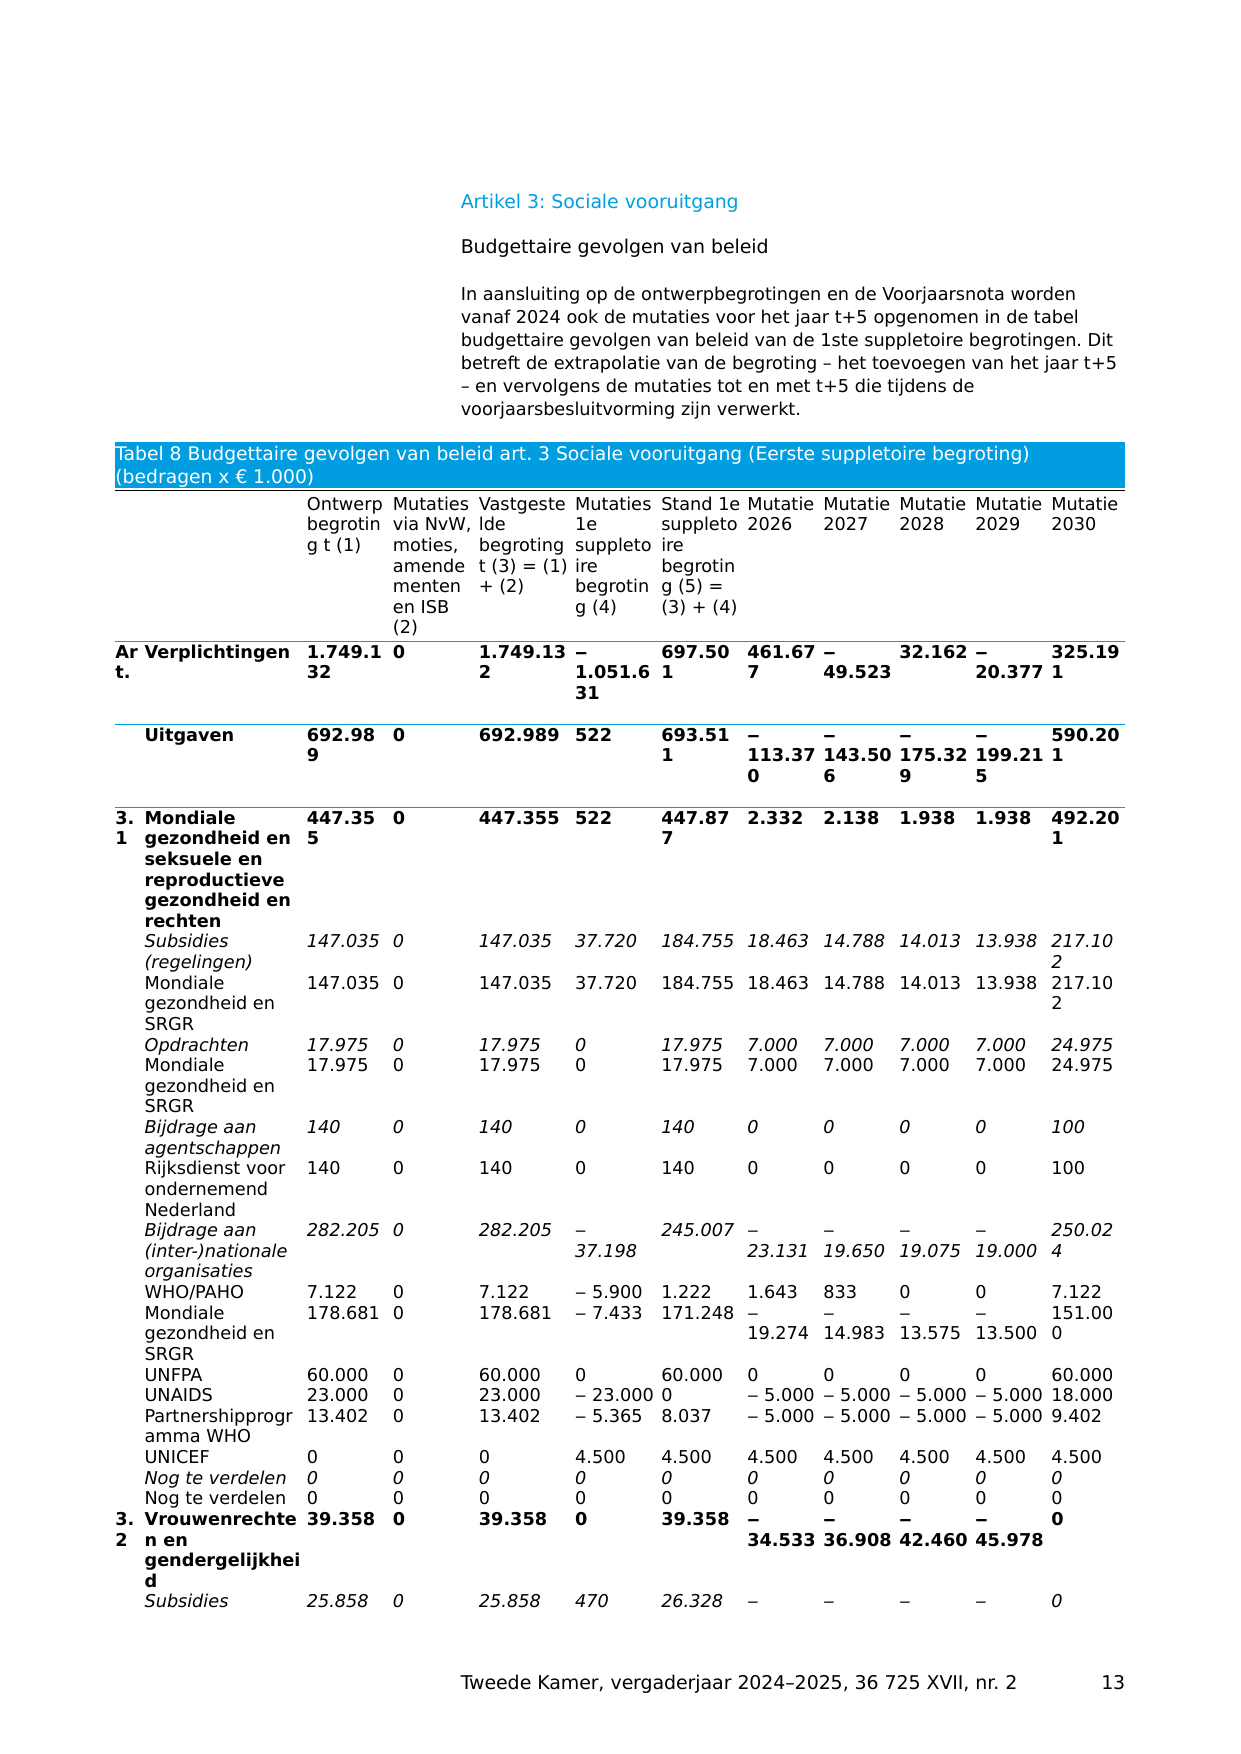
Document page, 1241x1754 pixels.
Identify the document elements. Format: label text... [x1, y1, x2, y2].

table_cell [896, 786, 972, 807]
table_cell 0 [572, 1468, 658, 1488]
table_cell [115, 1385, 141, 1406]
table_cell 17.975 [476, 1055, 572, 1117]
table_cell Nog te verdelen [141, 1488, 304, 1509]
table_cell [115, 1055, 141, 1117]
table_cell 0 [896, 1117, 972, 1158]
table_cell 0 [572, 1035, 658, 1055]
table_cell 590.201 [1048, 725, 1125, 786]
table_cell ‒ 175.329 [896, 725, 972, 786]
table_cell 37.720 [572, 973, 658, 1034]
table_cell 0 [390, 973, 476, 1034]
table_cell 60.000 [304, 1365, 390, 1385]
table_cell Mutatie 2029 [972, 491, 1048, 641]
table_cell 217.102 [1048, 931, 1125, 973]
table_cell 184.755 [658, 973, 744, 1034]
table_cell [115, 704, 141, 724]
table_cell [115, 1282, 141, 1303]
table_cell 60.000 [1048, 1365, 1125, 1385]
table_cell 492.201 [1048, 808, 1125, 931]
table_cell 0 [390, 1385, 476, 1406]
table_cell 245.007 [658, 1220, 744, 1282]
table_cell 1.938 [972, 808, 1048, 931]
table_cell [476, 704, 572, 724]
table_cell 7.000 [744, 1035, 820, 1055]
table_cell 0 [572, 1117, 658, 1158]
table_cell ‒ 13.500 [972, 1303, 1048, 1364]
table_cell 4.500 [658, 1447, 744, 1468]
table_cell 1.643 [744, 1282, 820, 1303]
table_cell 0 [896, 1158, 972, 1220]
table_cell [115, 1117, 141, 1158]
table_cell Mondiale gezondheid en seksuele en reproductieve gezondheid en rechten [141, 808, 304, 931]
table_cell [972, 786, 1048, 807]
table_cell [115, 786, 141, 807]
table_cell 1.222 [658, 1282, 744, 1303]
table_cell ‒ 23.000 [572, 1385, 658, 1406]
table_cell 7.000 [820, 1035, 896, 1055]
table_cell Mutaties via NvW, moties, amendementen en ISB (2) [390, 491, 476, 641]
table_cell 2.332 [744, 808, 820, 931]
table_cell 0 [820, 1488, 896, 1509]
table_cell 14.788 [820, 931, 896, 973]
table_cell 7.122 [476, 1282, 572, 1303]
table_cell 140 [476, 1158, 572, 1220]
table_cell 0 [658, 1468, 744, 1488]
table_cell 4.500 [572, 1447, 658, 1468]
table_cell [820, 704, 896, 724]
table_cell Mondiale gezondheid en SRGR [141, 973, 304, 1034]
table_cell 0 [390, 1447, 476, 1468]
table_cell 39.358 [304, 1509, 390, 1591]
table_cell 0 [1048, 1468, 1125, 1488]
table_cell 14.013 [896, 973, 972, 1034]
table_cell 0 [390, 1117, 476, 1158]
table_cell 32.162 [896, 642, 972, 703]
table_cell 0 [744, 1158, 820, 1220]
table_cell [1048, 704, 1125, 724]
table_cell [115, 1035, 141, 1055]
table_cell Mutatie 2028 [896, 491, 972, 641]
table_cell UNFPA [141, 1365, 304, 1385]
table_cell 25.858 [304, 1591, 390, 1612]
table_cell 178.681 [476, 1303, 572, 1364]
table_cell 0 [658, 1488, 744, 1509]
table_cell 147.035 [304, 931, 390, 973]
table_cell 0 [390, 1055, 476, 1117]
table_cell 140 [658, 1117, 744, 1158]
table_cell ‒ 19.274 [744, 1303, 820, 1364]
table_cell 0 [820, 1117, 896, 1158]
table_cell 0 [572, 1488, 658, 1509]
table_cell 282.205 [304, 1220, 390, 1282]
table_cell ‒ 7.433 [572, 1303, 658, 1364]
table_cell 140 [304, 1158, 390, 1220]
table_cell 0 [476, 1488, 572, 1509]
table_cell 3.2 [115, 1509, 141, 1591]
table_cell 0 [972, 1117, 1048, 1158]
table_cell ‒ 5.000 [744, 1406, 820, 1447]
table_cell 23.000 [476, 1385, 572, 1406]
table_cell Subsidies (regelingen) [141, 931, 304, 973]
table_cell 0 [390, 1303, 476, 1364]
table_cell [572, 786, 658, 807]
table_cell 0 [744, 1365, 820, 1385]
table_cell 1.749.132 [476, 642, 572, 703]
table_cell ‒ 14.983 [820, 1303, 896, 1364]
table_cell 0 [390, 1282, 476, 1303]
table_cell ‒ 5.000 [896, 1385, 972, 1406]
table_cell 147.035 [476, 973, 572, 1034]
table_cell 25.858 [476, 1591, 572, 1612]
table_cell ‒ 49.523 [820, 642, 896, 703]
table_cell 0 [390, 1591, 476, 1612]
table_cell 0 [572, 1365, 658, 1385]
table_cell 18.000 [1048, 1385, 1125, 1406]
table_cell 7.122 [1048, 1282, 1125, 1303]
table_cell [115, 1488, 141, 1509]
table_cell [896, 704, 972, 724]
table_cell 0 [1048, 1509, 1125, 1591]
table_cell 7.000 [972, 1035, 1048, 1055]
table_cell Bijdrage aan agentschappen [141, 1117, 304, 1158]
table_cell 0 [972, 1488, 1048, 1509]
table_cell Nog te verdelen [141, 1468, 304, 1488]
table_cell [115, 1591, 141, 1612]
table_cell [658, 786, 744, 807]
table_cell 522 [572, 808, 658, 931]
table_cell 17.975 [304, 1035, 390, 1055]
table_cell [141, 704, 304, 724]
table_cell ‒ 5.900 [572, 1282, 658, 1303]
table_cell [476, 786, 572, 807]
table_cell 4.500 [744, 1447, 820, 1468]
table_cell 14.788 [820, 973, 896, 1034]
table_cell 4.500 [896, 1447, 972, 1468]
table_cell [115, 1220, 141, 1282]
table_cell Vrouwenrechten en gendergelijkheid [141, 1509, 304, 1591]
table_cell 0 [390, 1158, 476, 1220]
table_cell [390, 786, 476, 807]
table_cell ‒ 19.075 [896, 1220, 972, 1282]
table_cell [744, 704, 820, 724]
table_cell ‒ [820, 1591, 896, 1612]
table_cell 23.000 [304, 1385, 390, 1406]
table_cell 0 [390, 1406, 476, 1447]
table_cell [115, 491, 141, 641]
table_cell 0 [972, 1468, 1048, 1488]
title Budgettaire gevolgen van beleid [461, 236, 1125, 258]
table_cell [972, 704, 1048, 724]
table_cell 8.037 [658, 1406, 744, 1447]
table_cell 0 [1048, 1488, 1125, 1509]
table_cell [115, 1406, 141, 1447]
table_cell 9.402 [1048, 1406, 1125, 1447]
table_cell 17.975 [658, 1055, 744, 1117]
table_cell ‒ 143.506 [820, 725, 896, 786]
text In aansluiting op de ontwerpbegrotingen en de Voorjaarsnota worden vanaf 2024 ook de mutaties voor het jaar t+5 opgenomen in de tabel budgettaire gevolgen van beleid van de 1ste suppletoire begrotingen. Dit betreft de extrapolatie van de begroting – het toevoegen van het jaar t+5 – en vervolgens de mutaties tot en met t+5 die tĳdens de voorjaarsbesluitvorming zĳn verwerkt. [461, 282, 1125, 419]
table_cell 13.938 [972, 973, 1048, 1034]
table_cell Uitgaven [141, 725, 304, 786]
table_cell ‒ 113.370 [744, 725, 820, 786]
table_cell 39.358 [658, 1509, 744, 1591]
table_cell Partnershipprogramma WHO [141, 1406, 304, 1447]
title Artikel 3: Sociale vooruitgang [461, 191, 1125, 213]
table_cell Opdrachten [141, 1035, 304, 1055]
table_cell 0 [390, 1468, 476, 1488]
table_cell [304, 704, 390, 724]
table_cell 0 [972, 1158, 1048, 1220]
table_cell [658, 704, 744, 724]
table_cell 140 [304, 1117, 390, 1158]
table_cell 0 [1048, 1591, 1125, 1612]
table_cell ‒ 199.215 [972, 725, 1048, 786]
table_cell [1048, 786, 1125, 807]
table_cell 0 [304, 1488, 390, 1509]
table_cell 13.402 [304, 1406, 390, 1447]
table_cell 0 [896, 1365, 972, 1385]
table_cell ‒ 19.650 [820, 1220, 896, 1282]
table_cell [115, 1158, 141, 1220]
table_cell 100 [1048, 1117, 1125, 1158]
table_cell 693.511 [658, 725, 744, 786]
table_cell 7.122 [304, 1282, 390, 1303]
table_cell 0 [820, 1365, 896, 1385]
table_cell 100 [1048, 1158, 1125, 1220]
table_cell Vastgestelde begroting t (3) = (1) + (2) [476, 491, 572, 641]
table_cell 0 [390, 1509, 476, 1591]
table_cell WHO/PAHO [141, 1282, 304, 1303]
table_cell Bijdrage aan (inter-)nationale organisaties [141, 1220, 304, 1282]
table_cell 0 [744, 1117, 820, 1158]
table_cell 461.677 [744, 642, 820, 703]
table_cell 17.975 [476, 1035, 572, 1055]
table_cell ‒ [896, 1591, 972, 1612]
table_cell 250.024 [1048, 1220, 1125, 1282]
table_cell 0 [896, 1488, 972, 1509]
table_cell 7.000 [820, 1055, 896, 1117]
table_cell Mutatie 2026 [744, 491, 820, 641]
table_cell [115, 973, 141, 1034]
table_cell 140 [658, 1158, 744, 1220]
table_cell [304, 786, 390, 807]
table_cell 282.205 [476, 1220, 572, 1282]
table_cell 13.402 [476, 1406, 572, 1447]
table_cell 147.035 [304, 973, 390, 1034]
table_cell 14.013 [896, 931, 972, 973]
table_cell ‒ 45.978 [972, 1509, 1048, 1591]
table_cell [141, 786, 304, 807]
table_cell ‒ 20.377 [972, 642, 1048, 703]
table_cell ‒ 42.460 [896, 1509, 972, 1591]
table_cell ‒ 5.365 [572, 1406, 658, 1447]
table_cell [390, 704, 476, 724]
table_cell 0 [304, 1447, 390, 1468]
table_cell 4.500 [972, 1447, 1048, 1468]
table_cell 325.191 [1048, 642, 1125, 703]
table_cell 0 [304, 1468, 390, 1488]
table_cell ‒ [744, 1591, 820, 1612]
table_cell 833 [820, 1282, 896, 1303]
table_cell Mutaties 1e suppletoire begroting (4) [572, 491, 658, 641]
table_cell ‒ 5.000 [820, 1385, 896, 1406]
table_cell 24.975 [1048, 1055, 1125, 1117]
table_cell 0 [972, 1365, 1048, 1385]
table_cell 1.938 [896, 808, 972, 931]
table_cell ‒ 37.198 [572, 1220, 658, 1282]
table_cell [141, 491, 304, 641]
table_cell ‒ 5.000 [896, 1406, 972, 1447]
table_cell Mondiale gezondheid en SRGR [141, 1055, 304, 1117]
table_cell 26.328 [658, 1591, 744, 1612]
table_cell ‒ 36.908 [820, 1509, 896, 1591]
table_cell 60.000 [476, 1365, 572, 1385]
table_cell 0 [896, 1282, 972, 1303]
table_cell 151.000 [1048, 1303, 1125, 1364]
table_cell 13.938 [972, 931, 1048, 973]
table_cell 24.975 [1048, 1035, 1125, 1055]
table_cell 0 [744, 1468, 820, 1488]
table_cell Mutatie 2030 [1048, 491, 1125, 641]
table_cell 697.501 [658, 642, 744, 703]
table_cell 0 [658, 1385, 744, 1406]
table_cell 0 [820, 1468, 896, 1488]
table_cell 470 [572, 1591, 658, 1612]
table_cell 4.500 [820, 1447, 896, 1468]
table_cell 39.358 [476, 1509, 572, 1591]
table_cell [115, 931, 141, 973]
table_cell [115, 725, 141, 786]
table_cell 1.749.132 [304, 642, 390, 703]
table_cell 692.989 [476, 725, 572, 786]
table_cell 0 [390, 1220, 476, 1282]
table_cell 0 [390, 808, 476, 931]
table_cell 4.500 [1048, 1447, 1125, 1468]
table_cell ‒ 5.000 [820, 1406, 896, 1447]
table_cell 0 [390, 931, 476, 973]
table_cell Ontwerpbegroting t (1) [304, 491, 390, 641]
table_cell 0 [972, 1282, 1048, 1303]
table_cell [744, 786, 820, 807]
table_cell 447.355 [304, 808, 390, 931]
table_cell 140 [476, 1117, 572, 1158]
table_cell UNICEF [141, 1447, 304, 1468]
table_cell ‒ 34.533 [744, 1509, 820, 1591]
table_cell 3.1 [115, 808, 141, 931]
table_cell Mondiale gezondheid en SRGR [141, 1303, 304, 1364]
table_cell ‒ 5.000 [744, 1385, 820, 1406]
table_cell [115, 1303, 141, 1364]
table_cell 217.102 [1048, 973, 1125, 1034]
table_cell 0 [390, 1035, 476, 1055]
table_cell 60.000 [658, 1365, 744, 1385]
table_cell [115, 1365, 141, 1385]
table_cell 0 [896, 1468, 972, 1488]
table_cell [115, 1447, 141, 1468]
table_cell 0 [572, 1158, 658, 1220]
table_cell UNAIDS [141, 1385, 304, 1406]
table_cell Stand 1e suppletoire begroting (5) = (3) + (4) [658, 491, 744, 641]
table_cell 178.681 [304, 1303, 390, 1364]
table_cell 0 [390, 642, 476, 703]
table_cell 0 [572, 1509, 658, 1591]
table_cell Mutatie 2027 [820, 491, 896, 641]
table_cell 7.000 [896, 1035, 972, 1055]
table_cell [115, 1468, 141, 1488]
table_cell 0 [390, 1488, 476, 1509]
table_cell 447.877 [658, 808, 744, 931]
table_cell [572, 704, 658, 724]
table_cell Verplichtingen [141, 642, 304, 703]
table_cell 18.463 [744, 973, 820, 1034]
table_cell 522 [572, 725, 658, 786]
table_cell 37.720 [572, 931, 658, 973]
table_cell 171.248 [658, 1303, 744, 1364]
table_cell 0 [476, 1468, 572, 1488]
table_cell Rijksdienst voor ondernemend Nederland [141, 1158, 304, 1220]
table_cell [820, 786, 896, 807]
table_cell 2.138 [820, 808, 896, 931]
table_cell 0 [744, 1488, 820, 1509]
table_cell 17.975 [658, 1035, 744, 1055]
table_cell ‒ 19.000 [972, 1220, 1048, 1282]
table_cell ‒ [972, 1591, 1048, 1612]
table_cell 7.000 [744, 1055, 820, 1117]
table_cell ‒ 23.131 [744, 1220, 820, 1282]
table_cell Subsidies [141, 1591, 304, 1612]
table_cell Art. [115, 642, 141, 703]
table_cell 7.000 [972, 1055, 1048, 1117]
table_cell 692.989 [304, 725, 390, 786]
table_cell 17.975 [304, 1055, 390, 1117]
table_cell 184.755 [658, 931, 744, 973]
table_cell 18.463 [744, 931, 820, 973]
table_cell 447.355 [476, 808, 572, 931]
table_cell ‒ 5.000 [972, 1406, 1048, 1447]
table_cell 7.000 [896, 1055, 972, 1117]
table_cell 147.035 [476, 931, 572, 973]
table_cell ‒ 5.000 [972, 1385, 1048, 1406]
table_cell 0 [476, 1447, 572, 1468]
table_cell ‒ 13.575 [896, 1303, 972, 1364]
table_cell ‒ 1.051.631 [572, 642, 658, 703]
table_cell 0 [572, 1055, 658, 1117]
table_cell 0 [820, 1158, 896, 1220]
table_cell 0 [390, 725, 476, 786]
table_cell 0 [390, 1365, 476, 1385]
